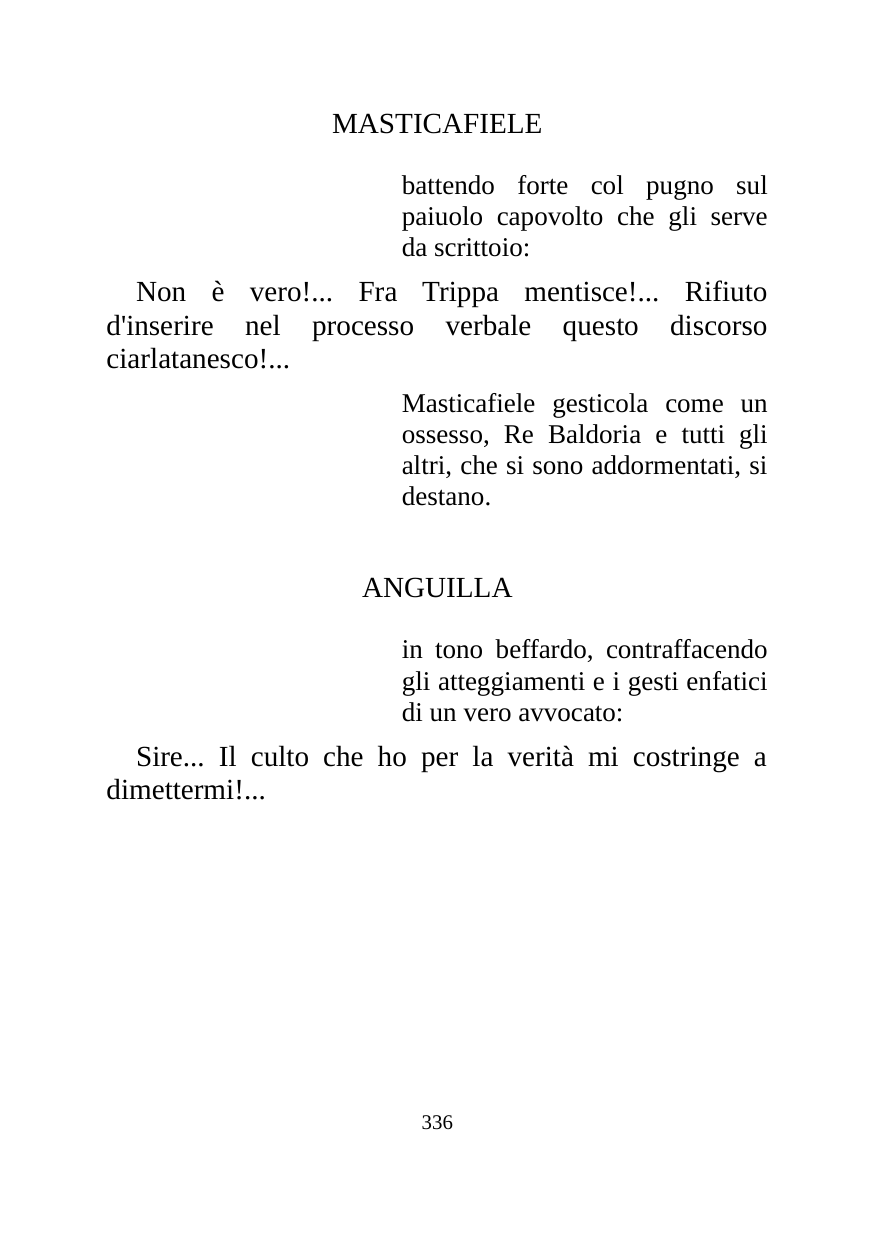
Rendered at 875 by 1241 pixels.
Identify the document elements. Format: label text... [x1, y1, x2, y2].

text ANGUILLA [106, 571, 768, 604]
text MASTICAFIELE [106, 106, 768, 140]
text Masticafiele gesticola come un ossesso, Re Baldoria e tutti gli altri, che si sono addormentati, si destano. [402, 387, 768, 511]
text battendo forte col pugno sul paiuolo capovolto che gli serve da scrittoio: [402, 169, 768, 263]
text in tono beffardo, contraffacendo gli atteggiamenti e i gesti enfatici di un vero avvocato: [402, 633, 768, 727]
text Sire... Il culto che ho per la verità mi costringe a dimettermi!... [106, 739, 768, 806]
text Non è vero!... Fra Trippa mentisce!... Rifiuto d'inserire nel processo verbale questo discorso ciarlatanesco!... [106, 274, 768, 375]
